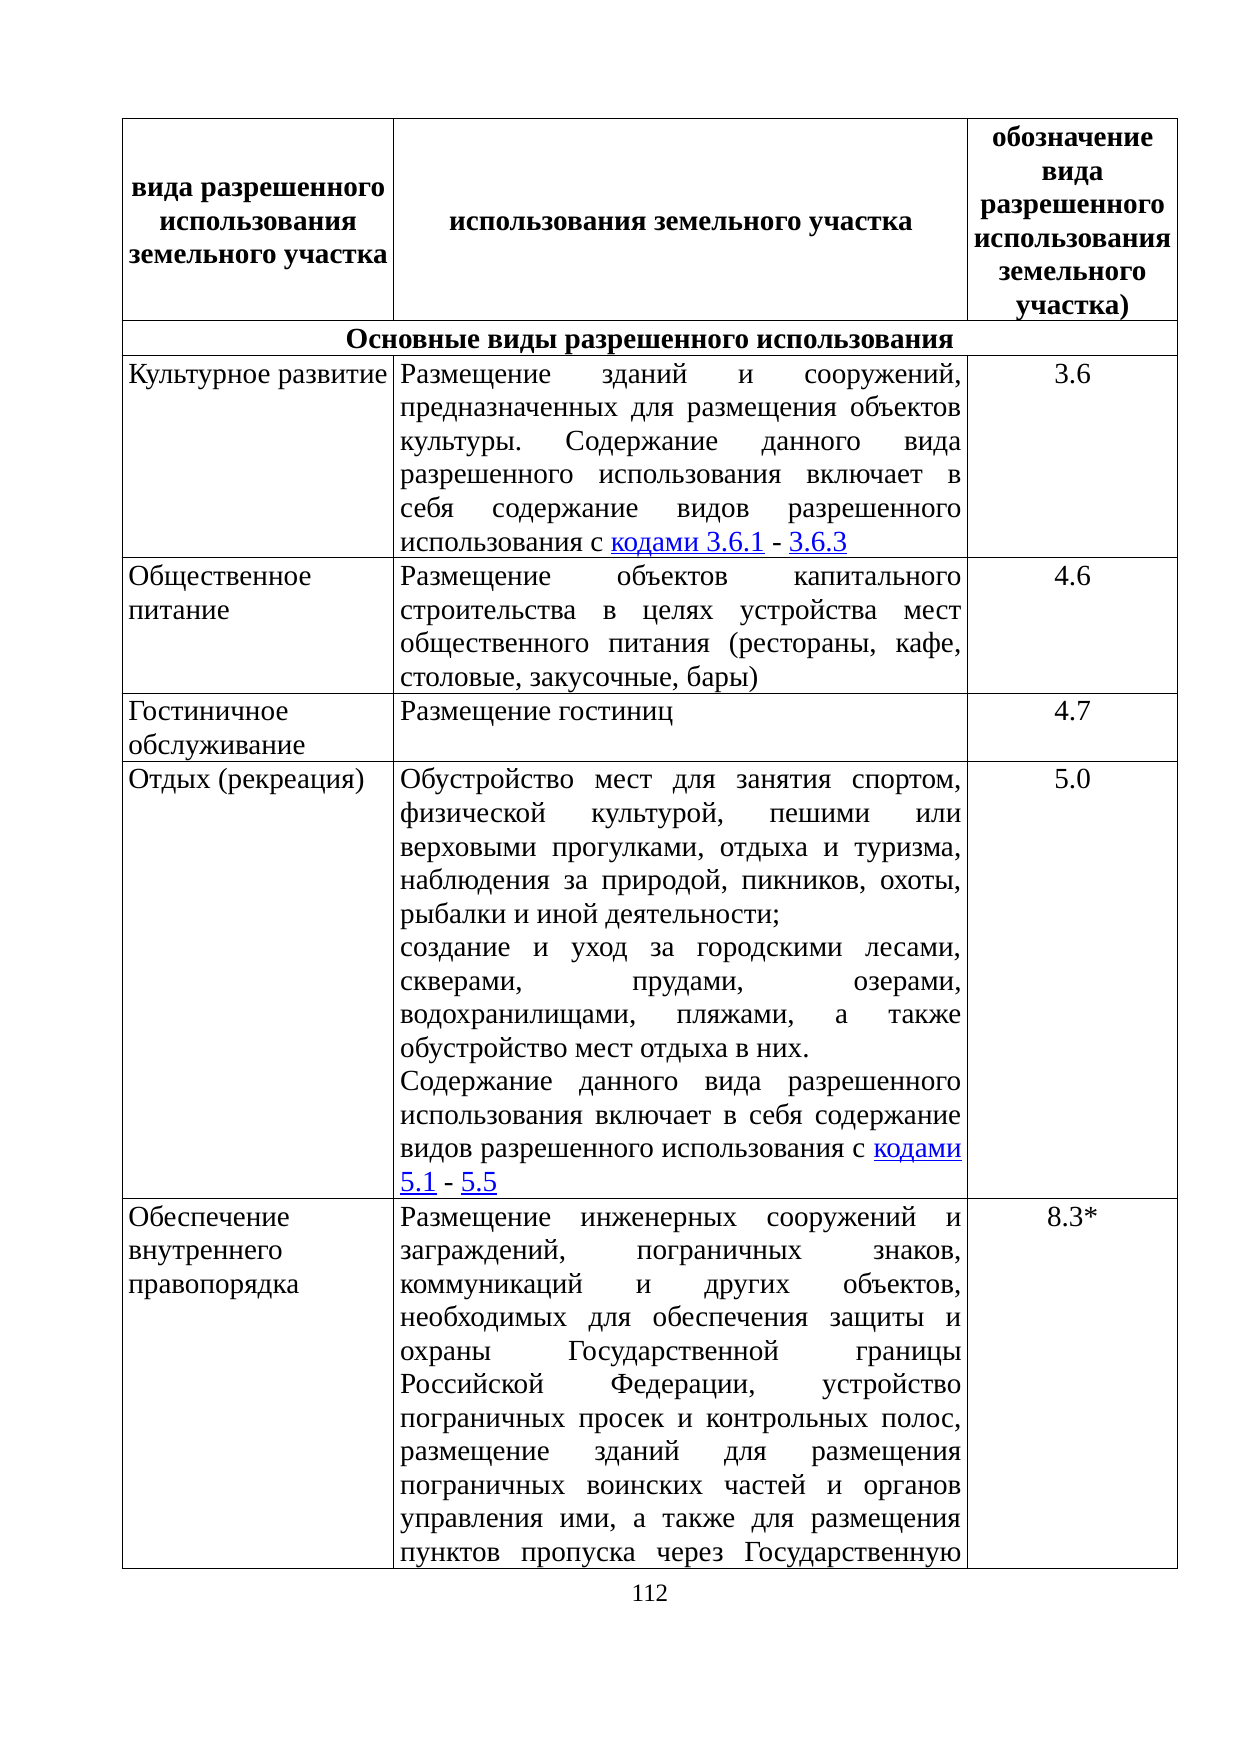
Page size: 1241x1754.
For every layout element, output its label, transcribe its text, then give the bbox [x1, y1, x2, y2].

table_cell 5.0 [968, 762, 1177, 1198]
table_cell Размещение объектов капитального строительства в целях устройства мест общественного питания (рестораны, кафе, столовые, закусочные, бары) [394, 558, 967, 692]
table_cell 8.3* [968, 1199, 1177, 1568]
table_cell 4.7 [968, 694, 1177, 761]
table_header использования земельного участка [394, 119, 967, 320]
table_cell Гостиничное обслуживание [123, 694, 393, 761]
table_cell Основные виды разрешенного использования [123, 321, 1177, 355]
table_cell Размещение гостиниц [394, 694, 967, 761]
table_header вида разрешенного использования земельного участка [123, 119, 393, 320]
table_cell Обустройство мест для занятия спортом, физической культурой, пешими или верховыми прогулками, отдыха и туризма, наблюдения за природой, пикников, охоты, рыбалки и иной деятельности; создание и уход за городскими лесами, скверами, прудами, озерами, водохранилищами, пляжами, а также обустройство мест отдыха в них. Содержание данного вида разрешенного использования включает в себя содержание видов разрешенного использования с кодами 5.1 - 5.5 [394, 762, 967, 1198]
table_cell 4.6 [968, 558, 1177, 692]
table_cell Общественное питание [123, 558, 393, 692]
table_header обозначение вида разрешенного использования земельного участка) [968, 119, 1177, 320]
table_cell Обеспечение внутреннего правопорядка [123, 1199, 393, 1568]
table_cell 3.6 [968, 356, 1177, 557]
table_cell Отдых (рекреация) [123, 762, 393, 1198]
table_cell Культурное развитие [123, 356, 393, 557]
table_cell Размещение зданий и сооружений, предназначенных для размещения объектов культуры. Содержание данного вида разрешенного использования включает в себя содержание видов разрешенного использования с кодами 3.6.1 - 3.6.3 [394, 356, 967, 557]
table_cell Размещение инженерных сооружений и заграждений, пограничных знаков, коммуникаций и других объектов, необходимых для обеспечения защиты и охраны Государственной границы Российской Федерации, устройство пограничных просек и контрольных полос, размещение зданий для размещения пограничных воинских частей и органов управления ими, а также для размещения пунктов пропуска через Государственную [394, 1199, 967, 1568]
